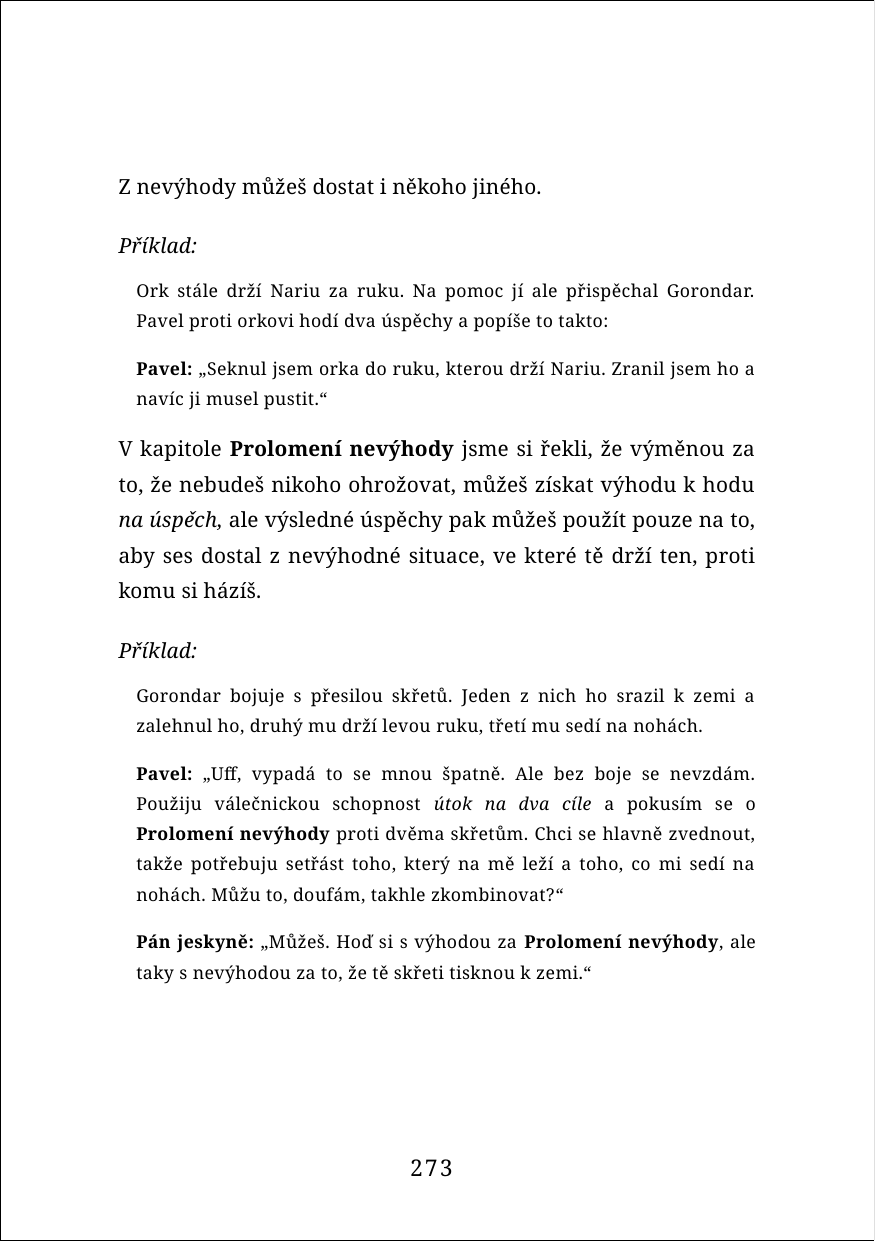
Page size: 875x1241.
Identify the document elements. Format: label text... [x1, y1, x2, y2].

text Gorondar bojuje s přesilou skřetů. Jeden z nich ho srazil k zemi a zalehnul ho, druhý mu drží levou ruku, třetí mu sedí na nohách. [136, 683, 756, 737]
text Příklad: [118, 636, 756, 664]
text Pavel: „Seknul jsem orka do ruku, kterou drží Nariu. Zranil jsem ho a navíc ji musel pustit.“ [136, 356, 756, 411]
text V kapitole Prolomení nevýhody jsme si řekli, že výměnou za to, že nebudeš nikoho ohrožovat, můžeš získat výhodu k hodu na úspěch, ale výsledné úspěchy pak můžeš použít pouze na to, aby ses dostal z nevýhodné situace, ve které tě drží ten, proti komu si házíš. [118, 434, 756, 605]
text Příklad: [118, 231, 756, 259]
text Z nevýhody můžeš dostat i někoho jiného. [118, 172, 756, 200]
text Pavel: „Uff, vypadá to se mnou špatně. Ale bez boje se nevzdám. Použiju válečnickou schopnost útok na dva cíle a pokusím se o Prolomení nevýhody proti dvěma skřetům. Chci se hlavně zvednout, takže potřebuju setřást toho, který na mě leží a toho, co mi sedí na nohách. Můžu to, doufám, takhle zkombinovat?“ [136, 761, 756, 906]
text Pán jeskyně: „Můžeš. Hoď si s výhodou za Prolomení nevýhody, ale taky s nevýhodou za to, že tě skřeti tisknou k zemi.“ [136, 930, 756, 984]
text Ork stále drží Nariu za ruku. Na pomoc jí ale přispěchal Gorondar. Pavel proti orkovi hodí dva úspěchy a popíše to takto: [136, 278, 756, 333]
